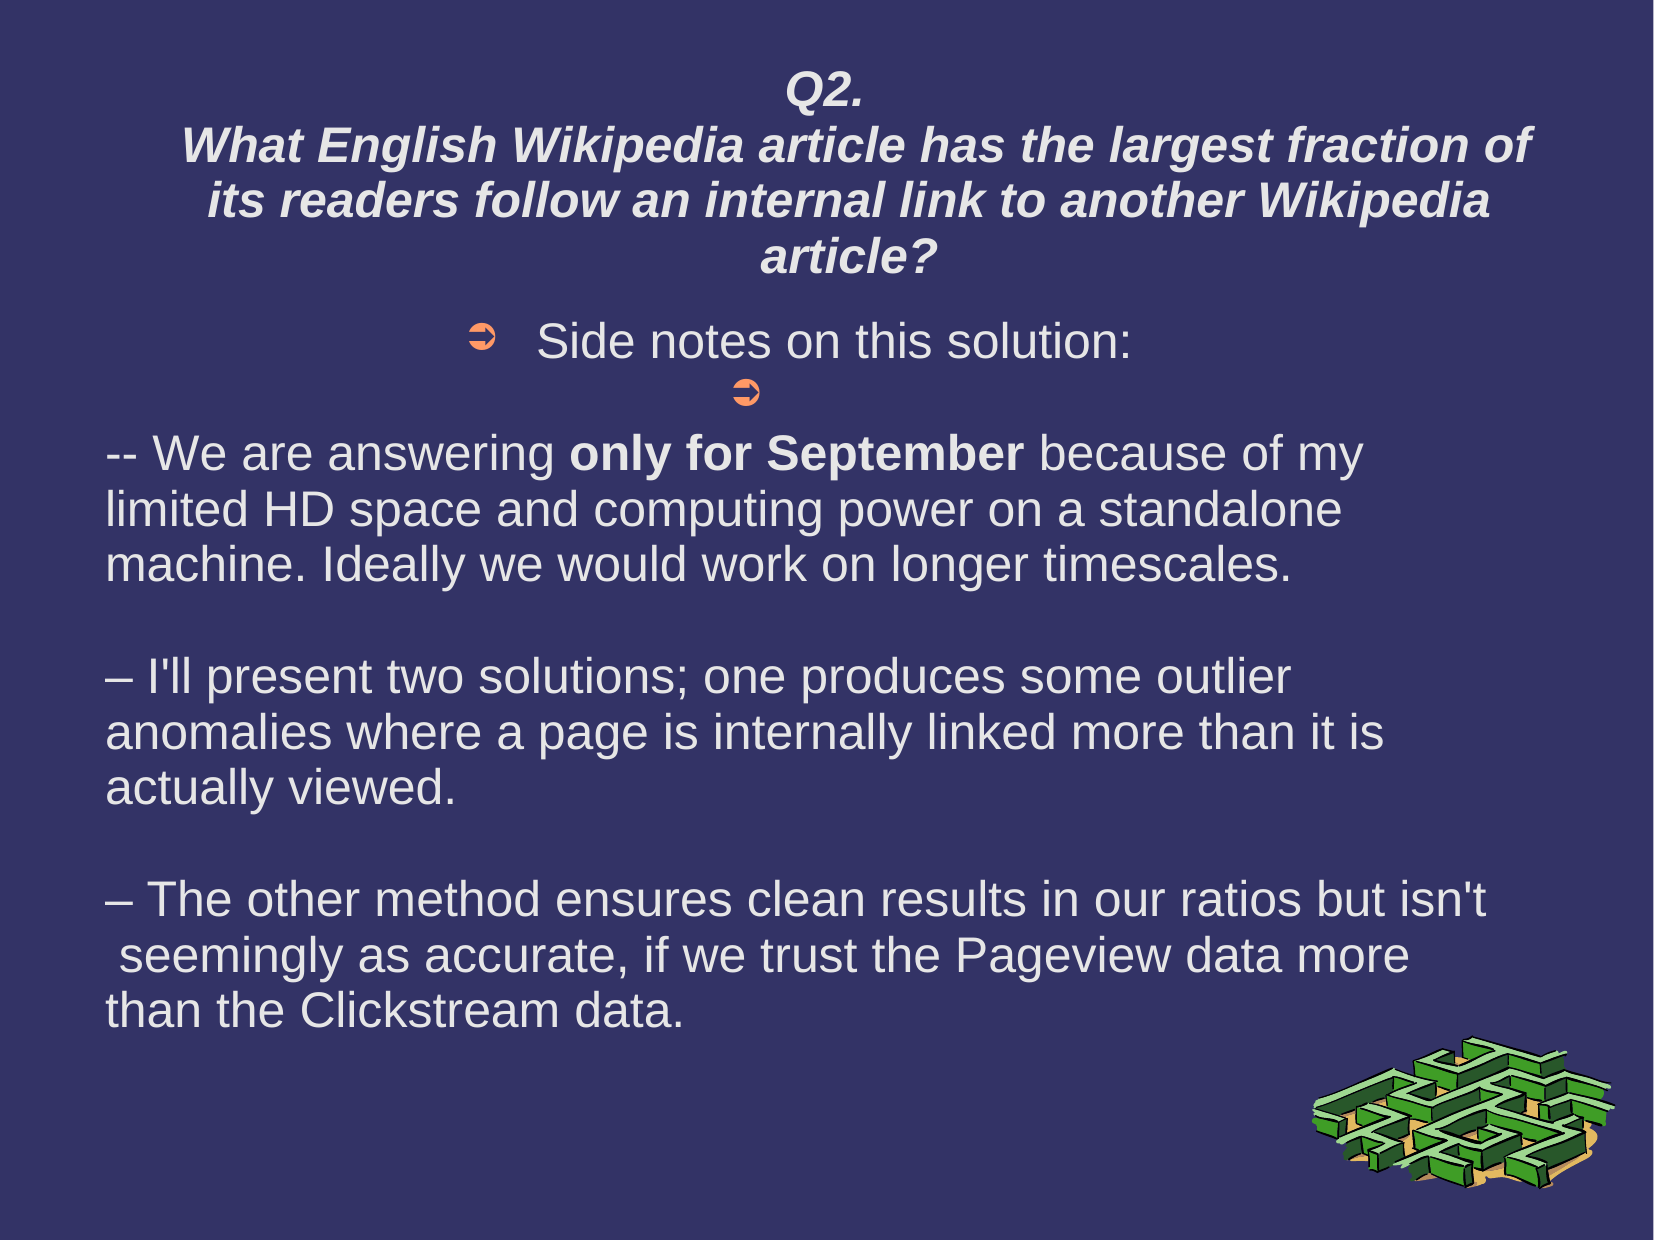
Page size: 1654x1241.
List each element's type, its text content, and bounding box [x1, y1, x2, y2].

title Q2. What English Wikipedia article has the largest fraction of its readers follow an internal link to another Wikipedia article? [132, 58, 1546, 287]
list Side notes on this solution: -- We are answering only for September because of my limited HD space and computing power on a standalone machine. Ideally we would work on longer timescales. – I'll present two solutions; one produces some outlier anomalies where a page is internally linked more than it is actually viewed. – The other method ensures clean results in our ratios but isn't seemingly as accurate, if we trust the Pageview data more than the Clickstream data. [105, 313, 1496, 1040]
